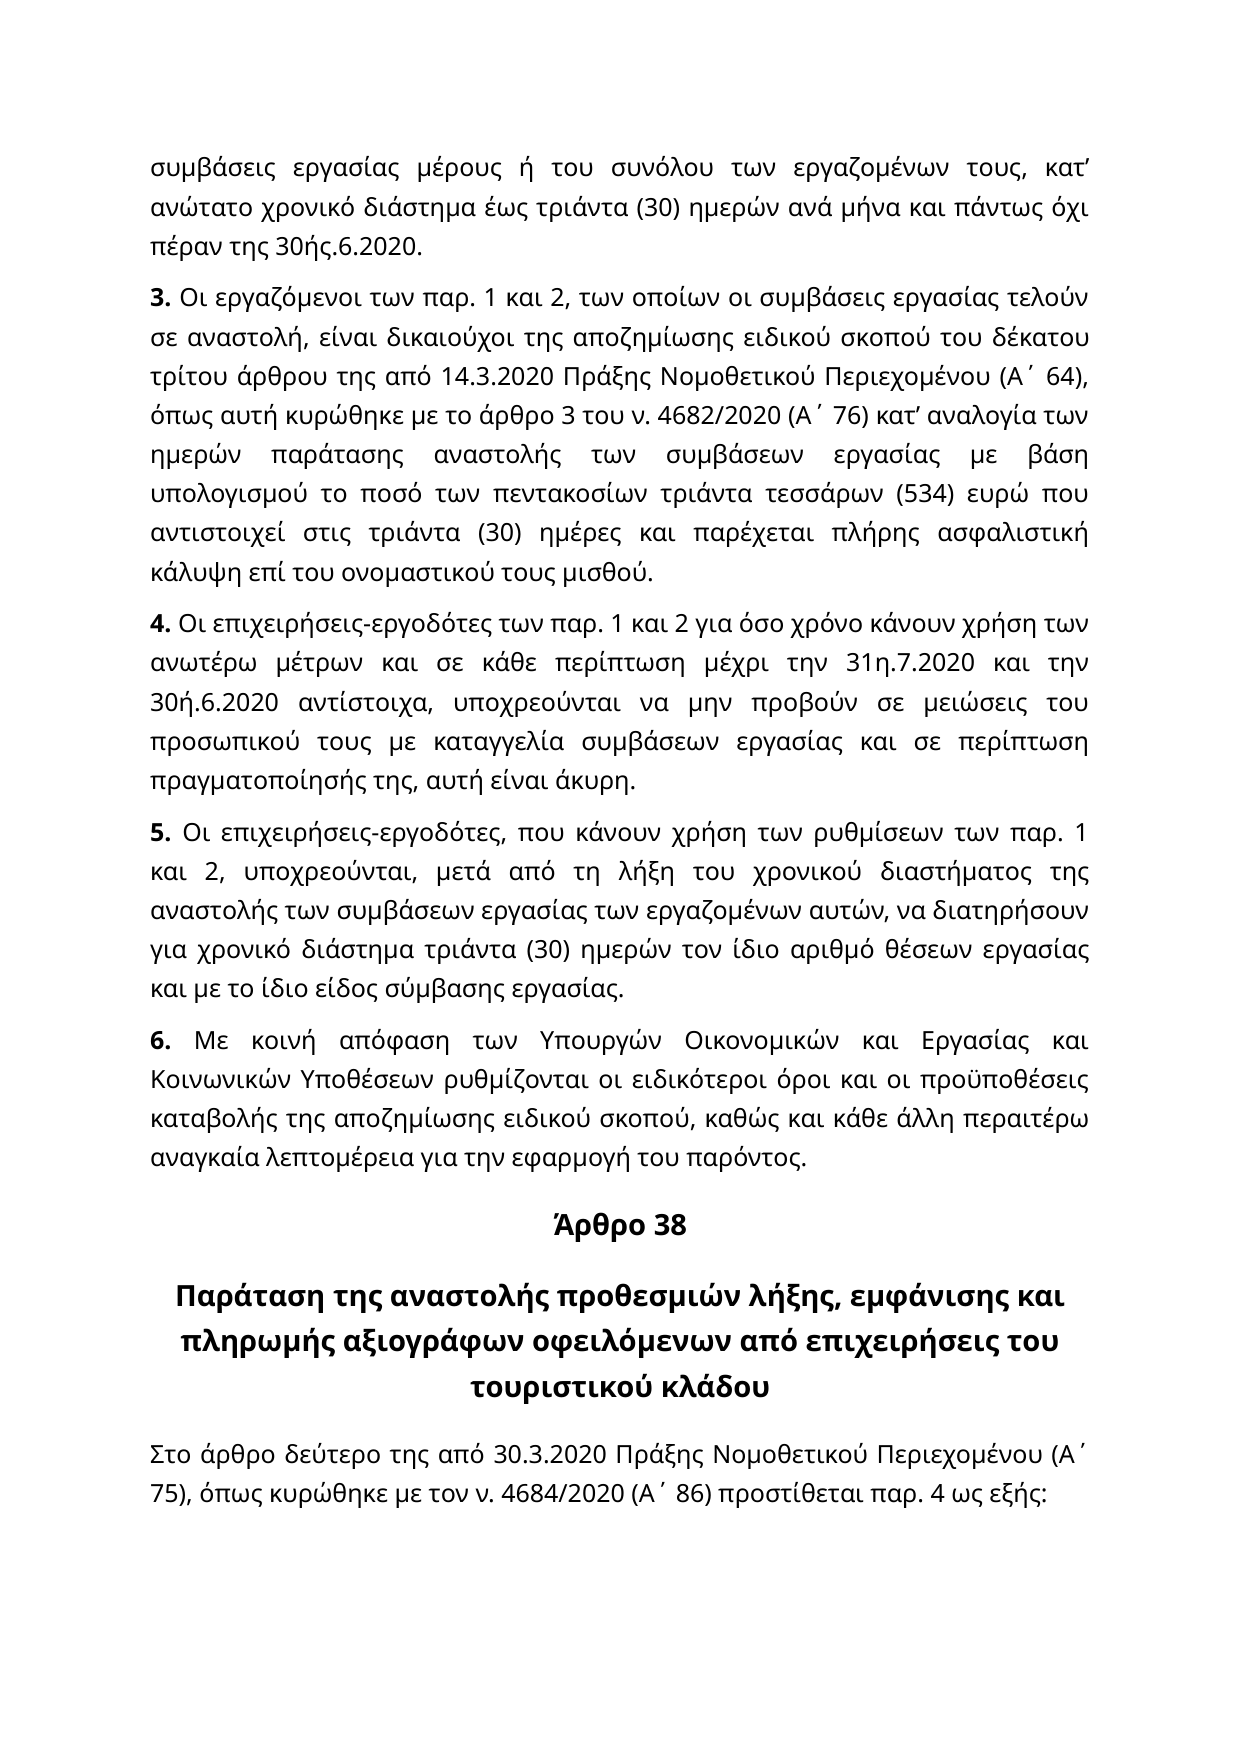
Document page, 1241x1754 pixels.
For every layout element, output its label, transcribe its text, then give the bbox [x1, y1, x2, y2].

text 6. Με κοινή απόφαση των Υπουργών Οικονομικών και Εργασίας και Κοινωνικών Υποθέσεων ρυθμίζονται οι ειδικότεροι όροι και οι προϋποθέσεις καταβολής της αποζημίωσης ειδικού σκοπού, καθώς και κάθε άλλη περαιτέρω αναγκαία λεπτομέρεια για την εφαρμογή του παρόντος. [150, 1022, 1090, 1174]
text 4. Οι επιχειρήσεις-εργοδότες των παρ. 1 και 2 για όσο χρόνο κάνουν χρήση των ανωτέρω μέτρων και σε κάθε περίπτωση μέχρι την 31η.7.2020 και την 30ή.6.2020 αντίστοιχα, υποχρεούνται να μην προβούν σε μειώσεις του προσωπικού τους με καταγγελία συμβάσεων εργασίας και σε περίπτωση πραγματοποίησής της, αυτή είναι άκυρη. [150, 606, 1090, 797]
text Στο άρθρο δεύτερο της από 30.3.2020 Πράξης Νομοθετικού Περιεχομένου (Α΄ 75), όπως κυρώθηκε με τον ν. 4684/2020 (Α΄ 86) προστίθεται παρ. 4 ως εξής: [150, 1437, 1090, 1510]
text 5. Οι επιχειρήσεις-εργοδότες, που κάνουν χρήση των ρυθμίσεων των παρ. 1 και 2, υποχρεούνται, μετά από τη λήξη του χρονικού διαστήματος της αναστολής των συμβάσεων εργασίας των εργαζομένων αυτών, να διατηρήσουν για χρονικό διάστημα τριάντα (30) ημερών τον ίδιο αριθμό θέσεων εργασίας και με το ίδιο είδος σύμβασης εργασίας. [150, 814, 1090, 1005]
text συμβάσεις εργασίας μέρους ή του συνόλου των εργαζομένων τους, κατ’ ανώτατο χρονικό διάστημα έως τριάντα (30) ημερών ανά μήνα και πάντως όχι πέραν της 30ής.6.2020. [150, 150, 1090, 262]
subtitle Άρθρο 38 [150, 1204, 1090, 1244]
subtitle Παράταση της αναστολής προθεσμιών λήξης, εμφάνισης και πληρωμής αξιογράφων οφειλόμενων από επιχειρήσεις του τουριστικού κλάδου [150, 1275, 1090, 1406]
text 3. Οι εργαζόμενοι των παρ. 1 και 2, των οποίων οι συμβάσεις εργασίας τελούν σε αναστολή, είναι δικαιούχοι της αποζημίωσης ειδικού σκοπού του δέκατου τρίτου άρθρου της από 14.3.2020 Πράξης Νομοθετικού Περιεχομένου (Α΄ 64), όπως αυτή κυρώθηκε με το άρθρο 3 του ν. 4682/2020 (Α΄ 76) κατ’ αναλογία των ημερών παράτασης αναστολής των συμβάσεων εργασίας με βάση υπολογισμού το ποσό των πεντακοσίων τριάντα τεσσάρων (534) ευρώ που αντιστοιχεί στις τριάντα (30) ημέρες και παρέχεται πλήρης ασφαλιστική κάλυψη επί του ονομαστικού τους μισθού. [150, 280, 1090, 588]
